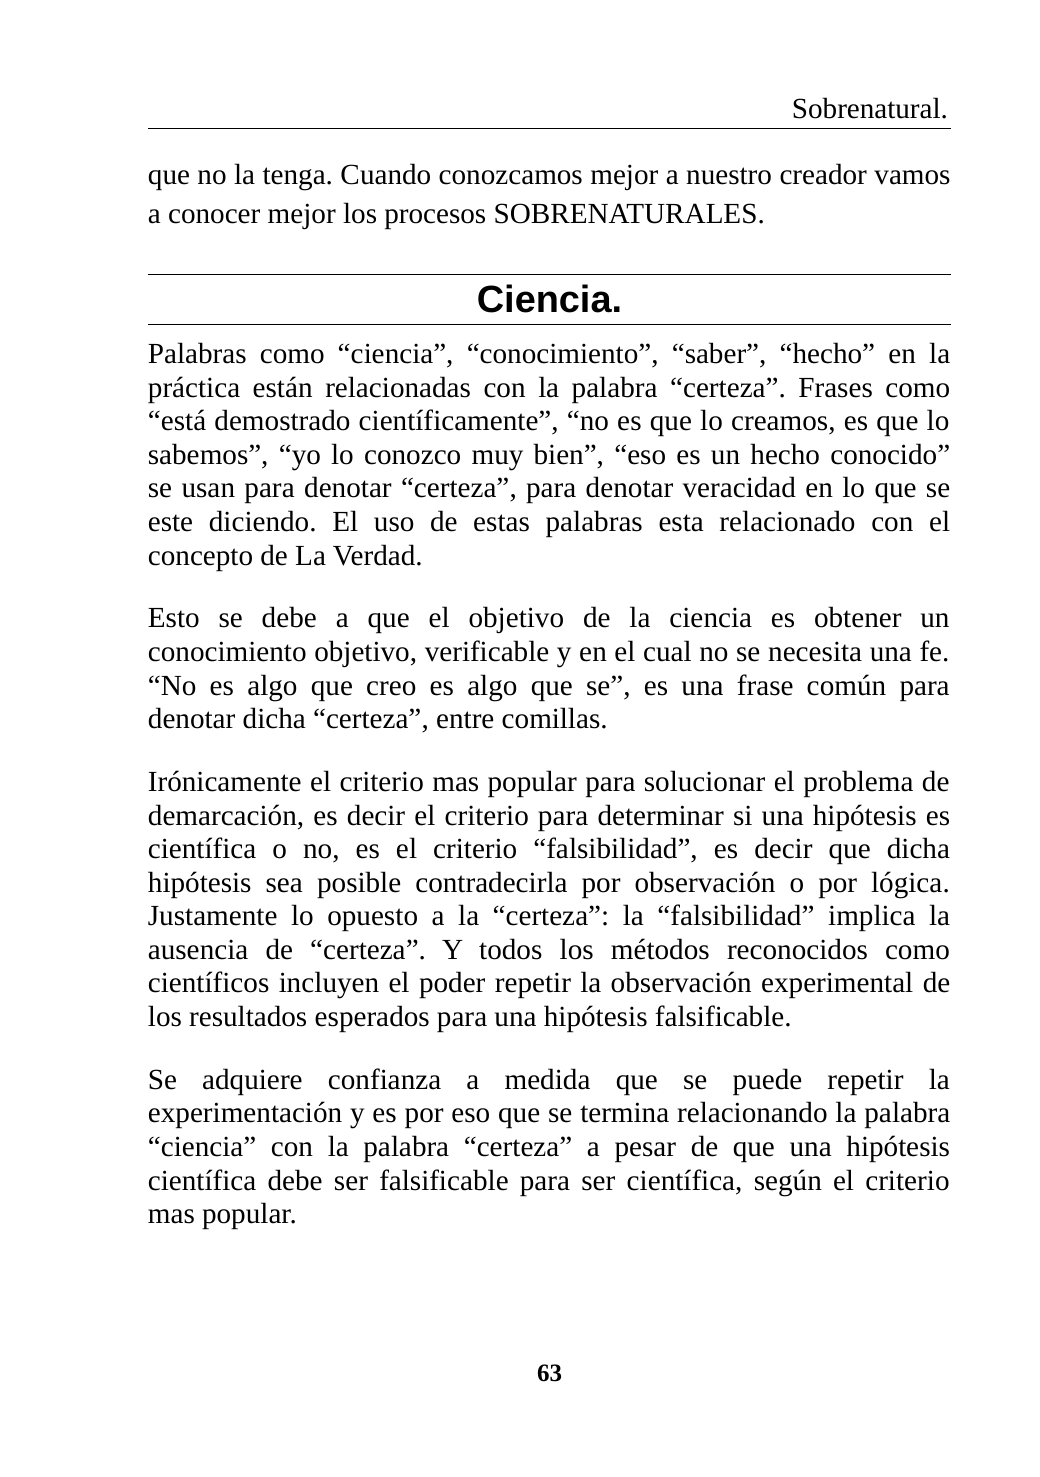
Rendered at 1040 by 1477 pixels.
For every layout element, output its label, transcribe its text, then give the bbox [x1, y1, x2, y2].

subtitle Ciencia. [148, 275, 951, 324]
text Se adquiere confianza a medida que se puede repetir la experimentación y es por eso que se termina relacionando la palabra “ciencia” con la palabra “certeza” a pesar de que una hipótesis científica debe ser falsificable para ser científica, según el criterio mas popular. [148, 1062, 951, 1230]
text Palabras como “ciencia”, “conocimiento”, “saber”, “hecho” en la práctica están relacionadas con la palabra “certeza”. Frases como “está demostrado científicamente”, “no es que lo creamos, es que lo sabemos”, “yo lo conozco muy bien”, “eso es un hecho conocido” se usan para denotar “certeza”, para denotar veracidad en lo que se este diciendo. El uso de estas palabras esta relacionado con el concepto de La Verdad. [148, 336, 951, 571]
text Esto se debe a que el objetivo de la ciencia es obtener un conocimiento objetivo, verificable y en el cual no se necesita una fe. “No es algo que creo es algo que se”, es una frase común para denotar dicha “certeza”, entre comillas. [148, 601, 951, 735]
text que no la tenga. Cuando conozcamos mejor a nuestro creador vamos a conocer mejor los procesos SOBRENATURALES. [148, 157, 951, 229]
text Irónicamente el criterio mas popular para solucionar el problema de demarcación, es decir el criterio para determinar si una hipótesis es científica o no, es el criterio “falsibilidad”, es decir que dicha hipótesis sea posible contradecirla por observación o por lógica. Justamente lo opuesto a la “certeza”: la “falsibilidad” implica la ausencia de “certeza”. Y todos los métodos reconocidos como científicos incluyen el poder repetir la observación experimental de los resultados esperados para una hipótesis falsificable. [148, 764, 951, 1033]
